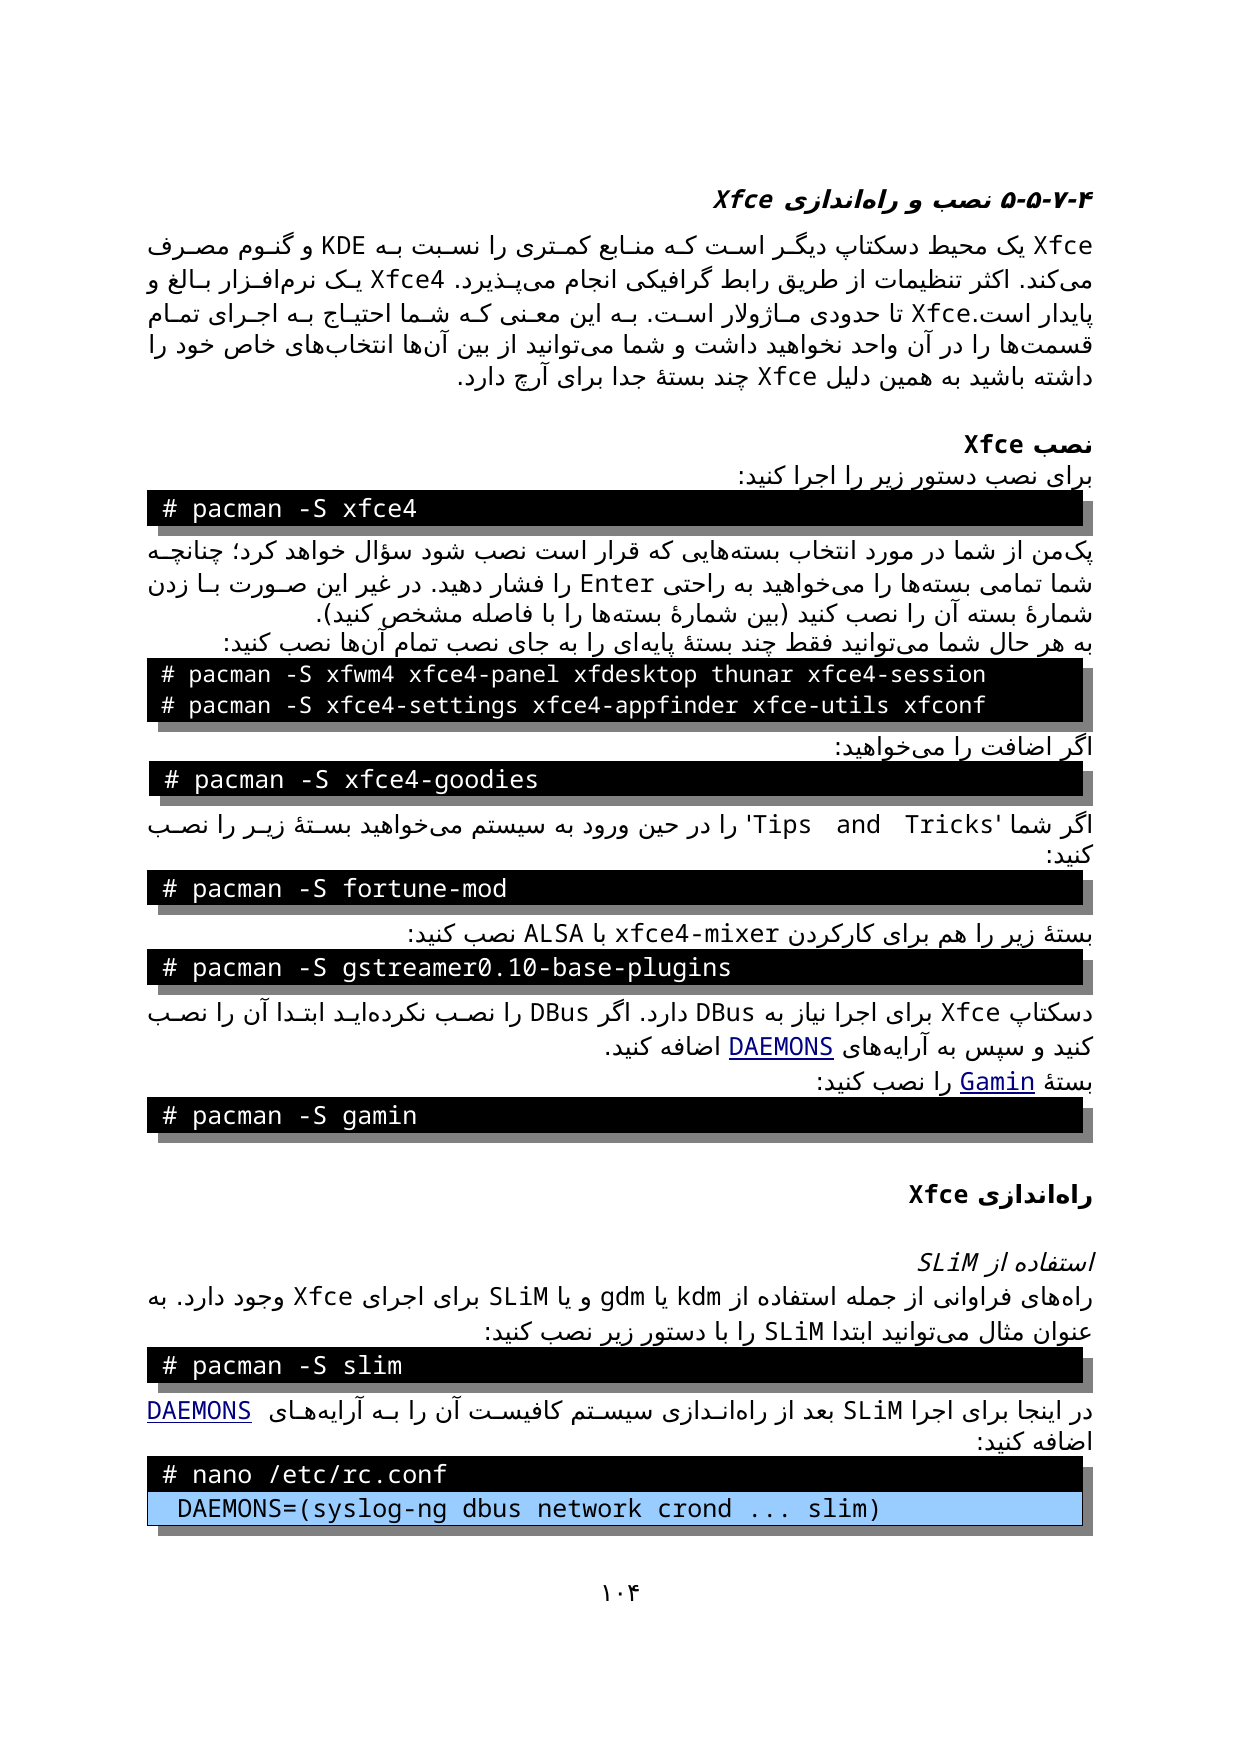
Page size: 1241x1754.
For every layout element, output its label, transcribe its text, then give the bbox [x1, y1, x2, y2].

text نصب Xfce [147, 427, 1093, 461]
text راه‌های فراوانی از جمله استفاده از kdm یا gdm و یا SLiM برای اجرای Xfce وجود دارد. به عنوان مثال می‌توانید ابتدا SLiM را با دستور زیر نصب کنید: [147, 1279, 1093, 1347]
text برای نصب دستور زیر را اجرا کنید: [147, 461, 1093, 490]
text در اینجا برای اجرا SLiM بعد از راه‌اندازی سیستم کافیست آن را به آرایه‌های DAEMONS اضافه کنید: [147, 1393, 1093, 1456]
text دسکتاپ Xfce برای اجرا نیاز به DBus دارد. اگر DBus را نصب نکرده‌اید ابتدا آن را نصب کنید و سپس به آرایه‌های DAEMONS اضافه کنید. [147, 995, 1093, 1063]
text اگر شما 'Tips and Tricks' را در حین ورود به سیستم می‌خواهید بستهٔ زیر را نصب کنید: [147, 806, 1093, 870]
text بستهٔ Gamin را نصب کنید: [147, 1063, 1093, 1097]
text Xfce یک محیط دسکتاپ دیگر است که منابع کمتری را نسبت به KDE و گنوم مصرف می‌کند. اکثر تنظیمات از طریق رابط گرافیکی انجام می‌پذیرد. Xfce4 یک نرم‌افزار بالغ و پایدار است.Xfce تا حدودی ماژولار است. به این معنی که شما احتیاج به اجرای تمام قسمت‌ها را در آن واحد نخواهید داشت و شما می‌توانید از بین آن‌ها انتخاب‌های خاص خود را داشته باشید به همین دلیل Xfce چند بستهٔ جدا برای آرچ دارد. [147, 228, 1093, 393]
text پک‌من از شما در مورد انتخاب بسته‌هایی که قرار است نصب شود سؤال خواهد کرد؛ چنانچه شما تمامی بسته‌ها را می‌خواهید به راحتی Enter را فشار دهید. در غیر این صورت با زدن شمارهٔ بسته آن را نصب کنید (بین شمارهٔ بسته‌ها را با فاصله مشخص کنید). [147, 536, 1093, 628]
text استفاده از SLiM [147, 1245, 1093, 1279]
text بستهٔ زیر را هم برای کارکردن xfce4-mixer با ALSA نصب کنید: [147, 915, 1093, 949]
text اگر اضافت را می‌خواهید: [147, 732, 1093, 761]
text راه‌اندازی Xfce [147, 1177, 1093, 1211]
subtitle ۵-۵-۷-۴ نصب و راه‌اندازی Xfce [147, 181, 1093, 215]
text به هر حال شما می‌توانید فقط چند بستهٔ پایه‌ای را به جای نصب تمام آن‌ها نصب کنید: [147, 628, 1093, 658]
